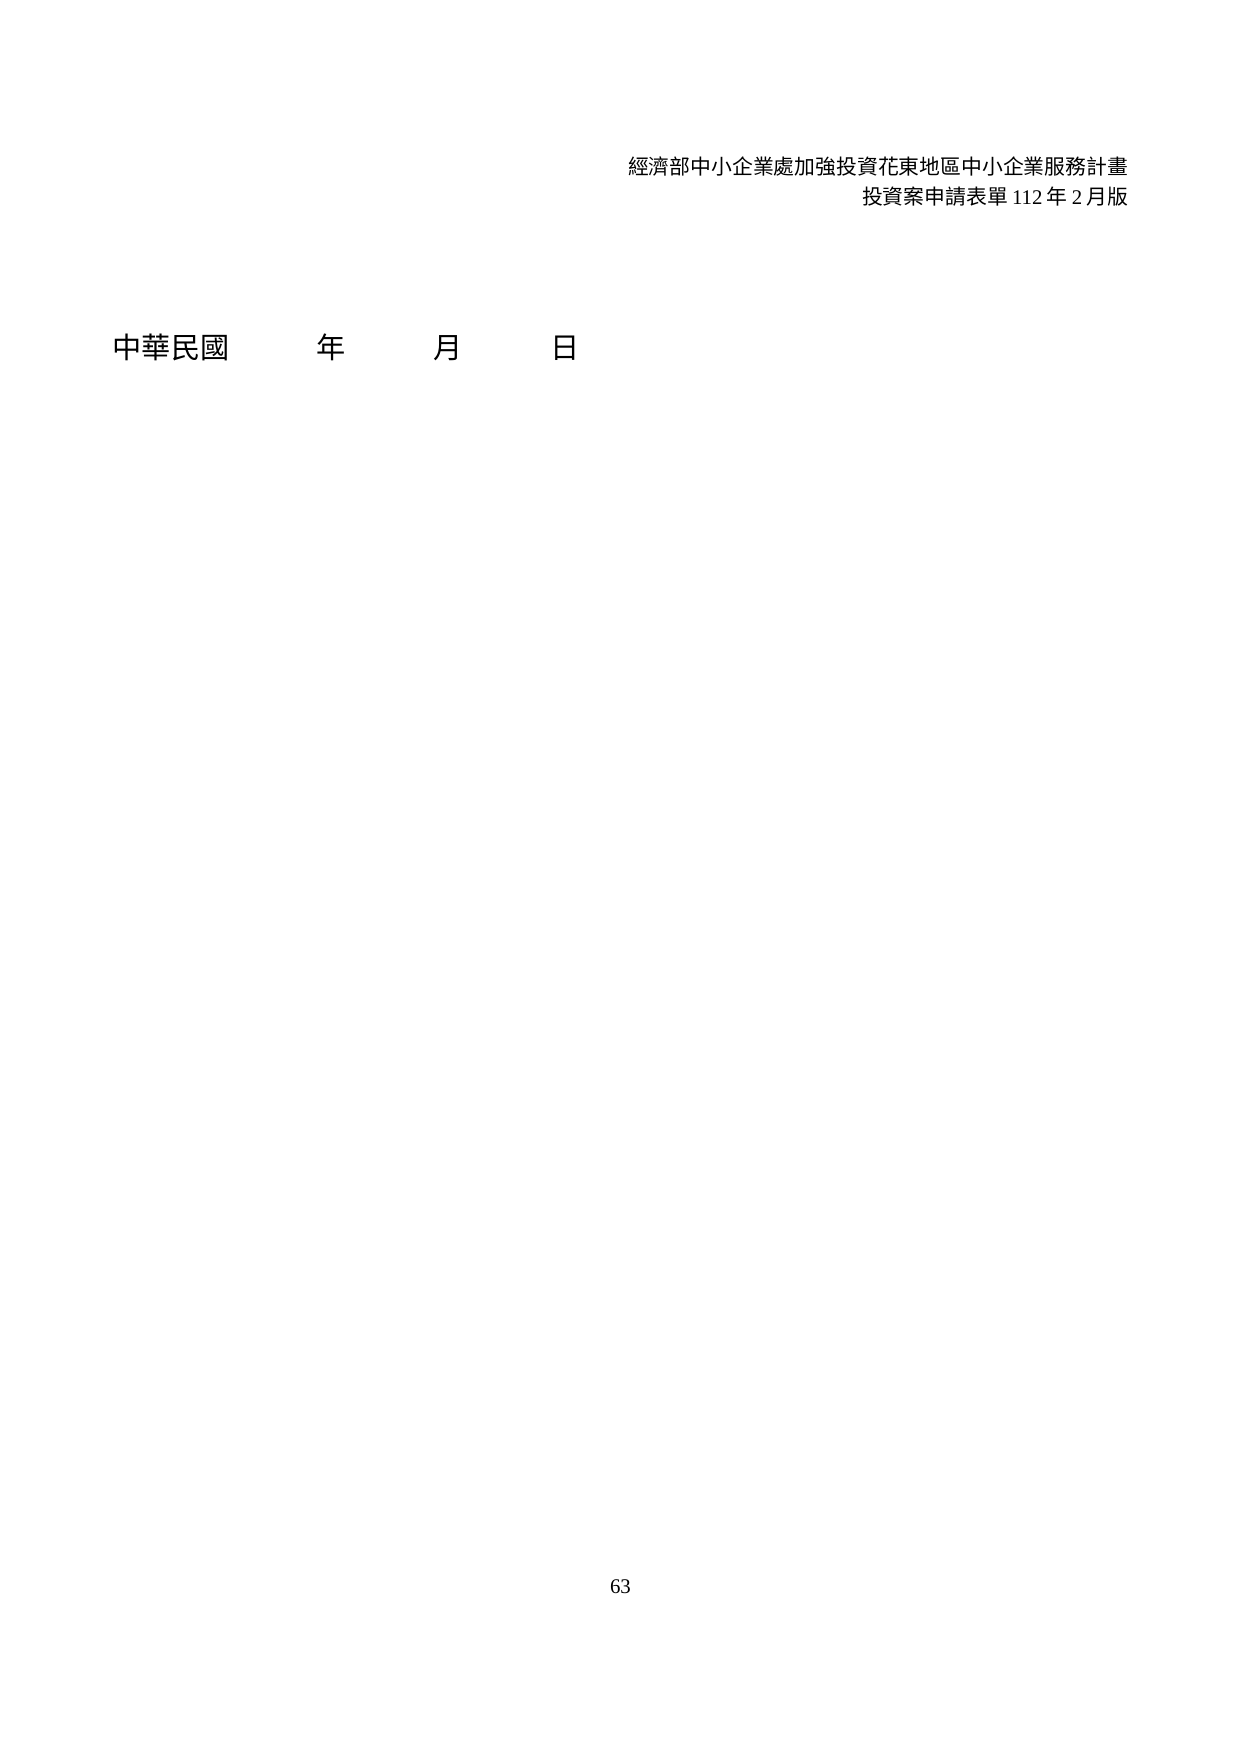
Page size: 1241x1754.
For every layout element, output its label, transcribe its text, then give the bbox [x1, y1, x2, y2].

text 中華民國 年 月 日 [112, 304, 1128, 366]
